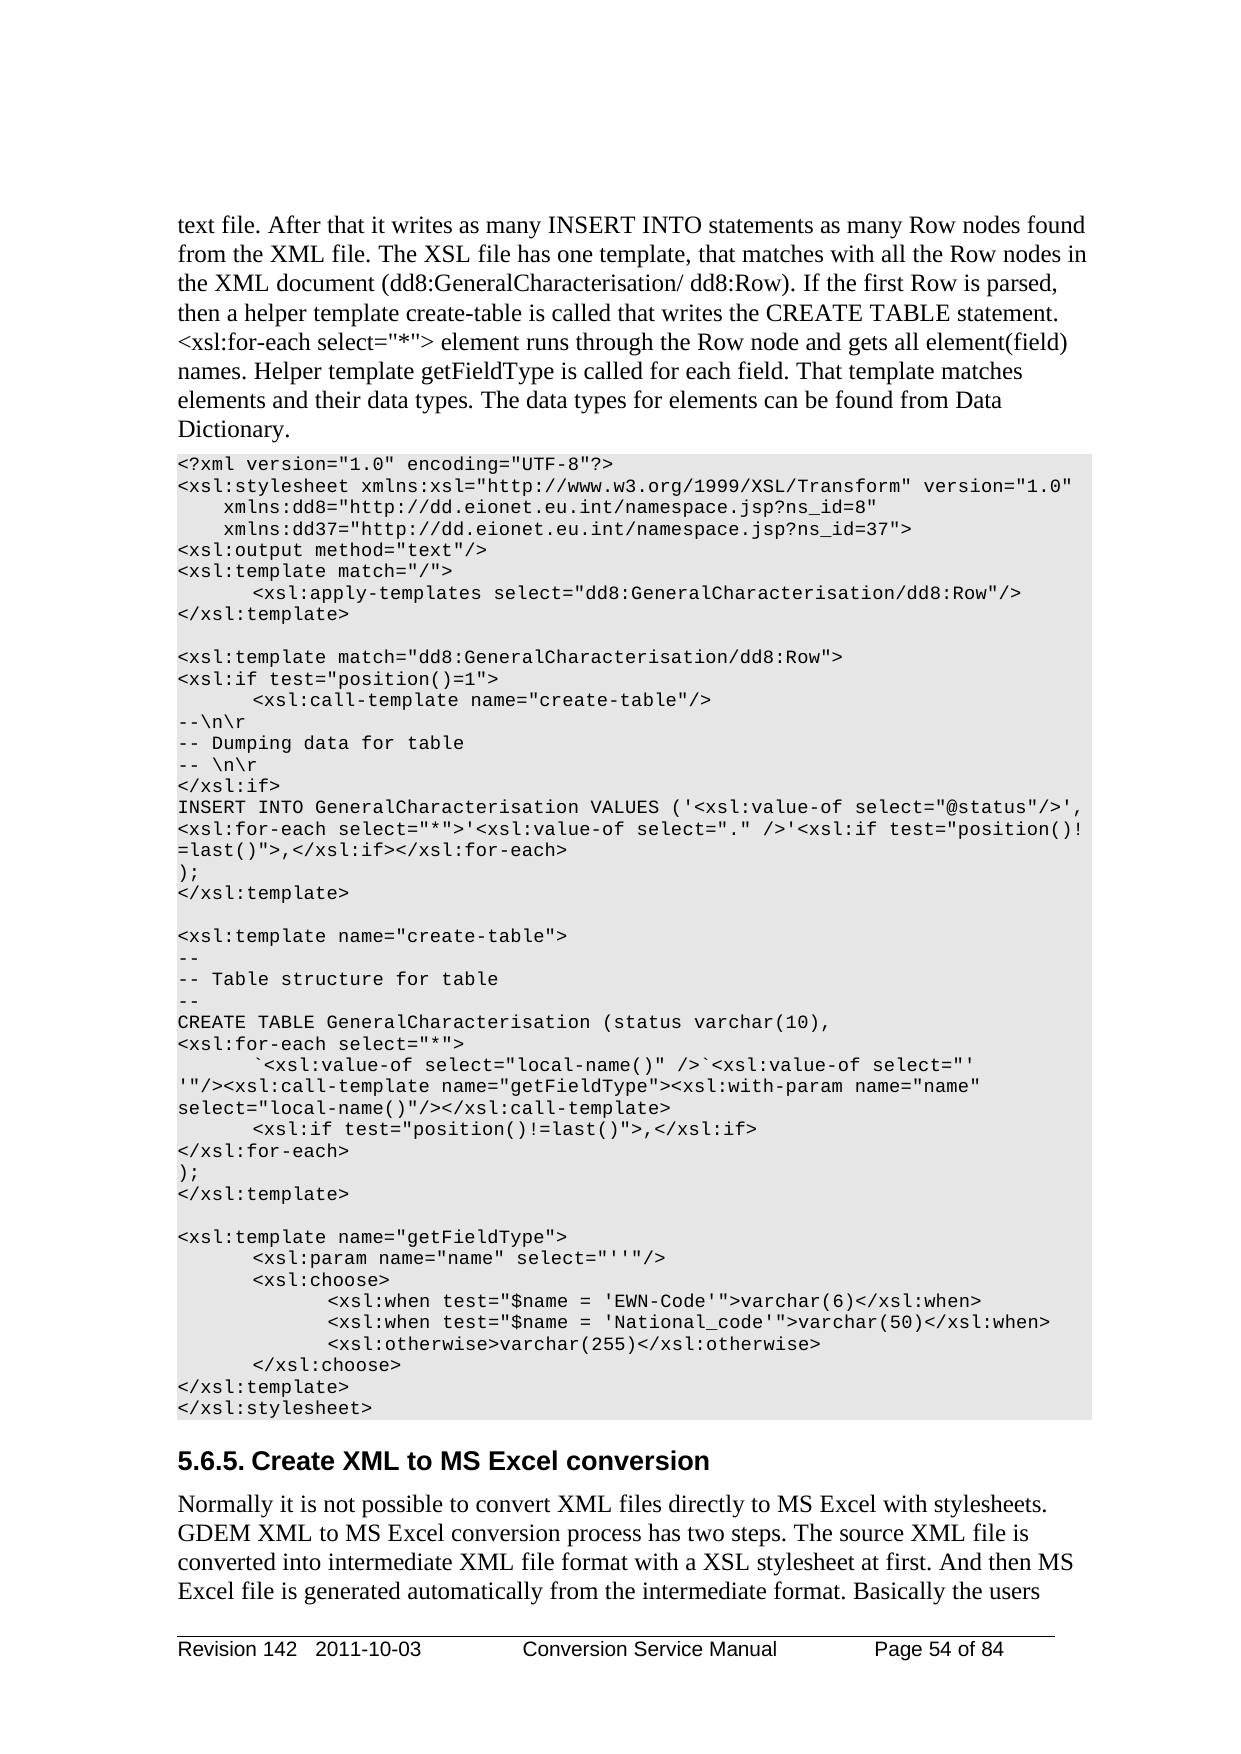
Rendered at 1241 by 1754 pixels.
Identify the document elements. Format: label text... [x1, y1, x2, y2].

list <xsl:apply-templates select="dd8:GeneralCharacterisation/dd8:Row"/> [177, 583, 1092, 605]
list ); [177, 1163, 1092, 1184]
list --\n\r [177, 712, 1092, 733]
list <xsl:choose> [177, 1270, 1092, 1291]
list INSERT INTO GeneralCharacterisation VALUES ('<xsl:value-of select="@status"/>', [177, 798, 1092, 819]
list `<xsl:value-of select="local-name()" />`<xsl:value-of select="' '"/><xsl:call-template name="getFieldType"><xsl:with-param name="name" select="local-name()"/></xsl:call-template> [177, 1055, 1092, 1120]
text Normally it is not possible to convert XML files directly to MS Excel with stylesheets. GDEM XML to MS Excel conversion process has two steps. The source XML file is converted into intermediate XML file format with a XSL stylesheet at first. And then MS Excel file is generated automatically from the intermediate format. Basically the users [177, 1489, 1092, 1605]
list </xsl:choose> [177, 1356, 1092, 1377]
list -- Dumping data for table [177, 733, 1092, 755]
text text file. After that it writes as many INSERT INTO statements as many Row nodes found from the XML file. The XSL file has one template, that matches with all the Row nodes in the XML document (dd8:GeneralCharacterisation/ dd8:Row). If the first Row is parsed, then a helper template create-table is called that writes the CREATE TABLE statement. <xsl:for-each select="*"> element runs through the Row node and gets all element(field) names. Helper template getFieldType is called for each field. That template matches elements and their data types. The data types for elements can be found from Data Dictionary. [177, 210, 1092, 443]
list xmlns:dd37="http://dd.eionet.eu.int/namespace.jsp?ns_id=37"> [177, 519, 1092, 540]
list </xsl:stylesheet> [177, 1399, 1092, 1420]
list </xsl:template> [177, 605, 1092, 626]
list <xsl:stylesheet xmlns:xsl="http://www.w3.org/1999/XSL/Transform" version="1.0" [177, 476, 1092, 497]
list <xsl:template name="create-table"> [177, 927, 1092, 948]
list <xsl:template match="dd8:GeneralCharacterisation/dd8:Row"> [177, 648, 1092, 669]
list <xsl:for-each select="*">'<xsl:value-of select="." />'<xsl:if test="position()!=last()">,</xsl:if></xsl:for-each> [177, 819, 1092, 862]
list <xsl:param name="name" select="''"/> [177, 1248, 1092, 1270]
list <xsl:for-each select="*"> [177, 1034, 1092, 1055]
list xmlns:dd8="http://dd.eionet.eu.int/namespace.jsp?ns_id=8" [177, 497, 1092, 519]
list <xsl:template match="/"> [177, 562, 1092, 583]
list <xsl:template name="getFieldType"> [177, 1227, 1092, 1248]
list -- [177, 991, 1092, 1012]
list CREATE TABLE GeneralCharacterisation (status varchar(10), [177, 1012, 1092, 1034]
list <xsl:if test="position()!=last()">,</xsl:if> [177, 1120, 1092, 1141]
list <xsl:when test="$name = 'EWN-Code'">varchar(6)</xsl:when> [177, 1291, 1092, 1313]
list </xsl:template> [177, 1377, 1092, 1399]
list <xsl:call-template name="create-table"/> [177, 691, 1092, 712]
list <?xml version="1.0" encoding="UTF-8"?> [177, 454, 1092, 476]
list <xsl:output method="text"/> [177, 540, 1092, 562]
list -- Table structure for table [177, 969, 1092, 991]
list -- [177, 948, 1092, 969]
list <xsl:otherwise>varchar(255)</xsl:otherwise> [177, 1334, 1092, 1356]
list </xsl:template> [177, 884, 1092, 905]
list <xsl:when test="$name = 'National_code'">varchar(50)</xsl:when> [177, 1313, 1092, 1334]
list -- \n\r [177, 755, 1092, 776]
list ); [177, 862, 1092, 884]
list </xsl:template> [177, 1184, 1092, 1206]
list </xsl:if> [177, 776, 1092, 798]
list </xsl:for-each> [177, 1141, 1092, 1163]
list <xsl:if test="position()=1"> [177, 669, 1092, 691]
subtitle Create XML to MS Excel conversion [177, 1445, 1092, 1476]
